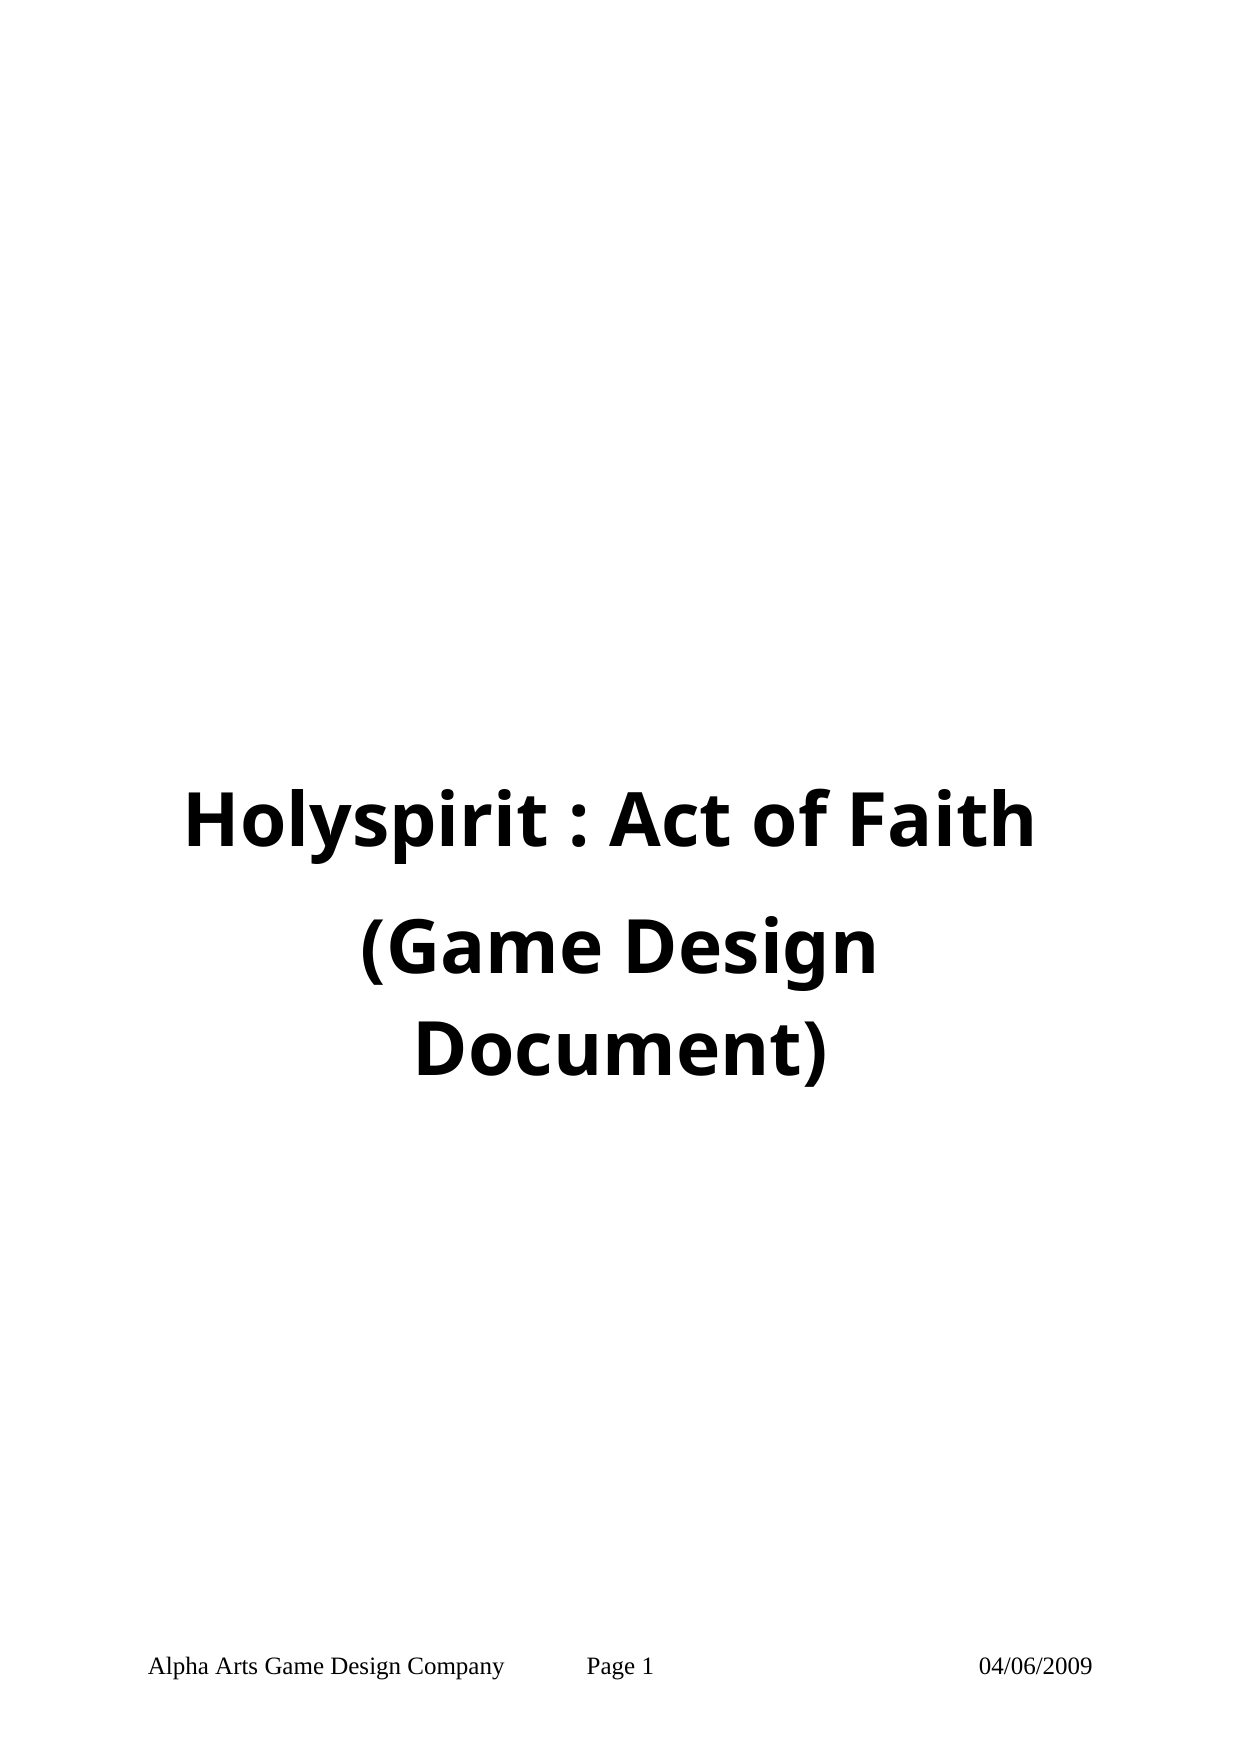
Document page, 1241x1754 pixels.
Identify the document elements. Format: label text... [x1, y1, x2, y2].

subtitle Holyspirit : Act of Faith [148, 766, 1092, 868]
subtitle (Game Design Document) [148, 893, 1092, 1098]
